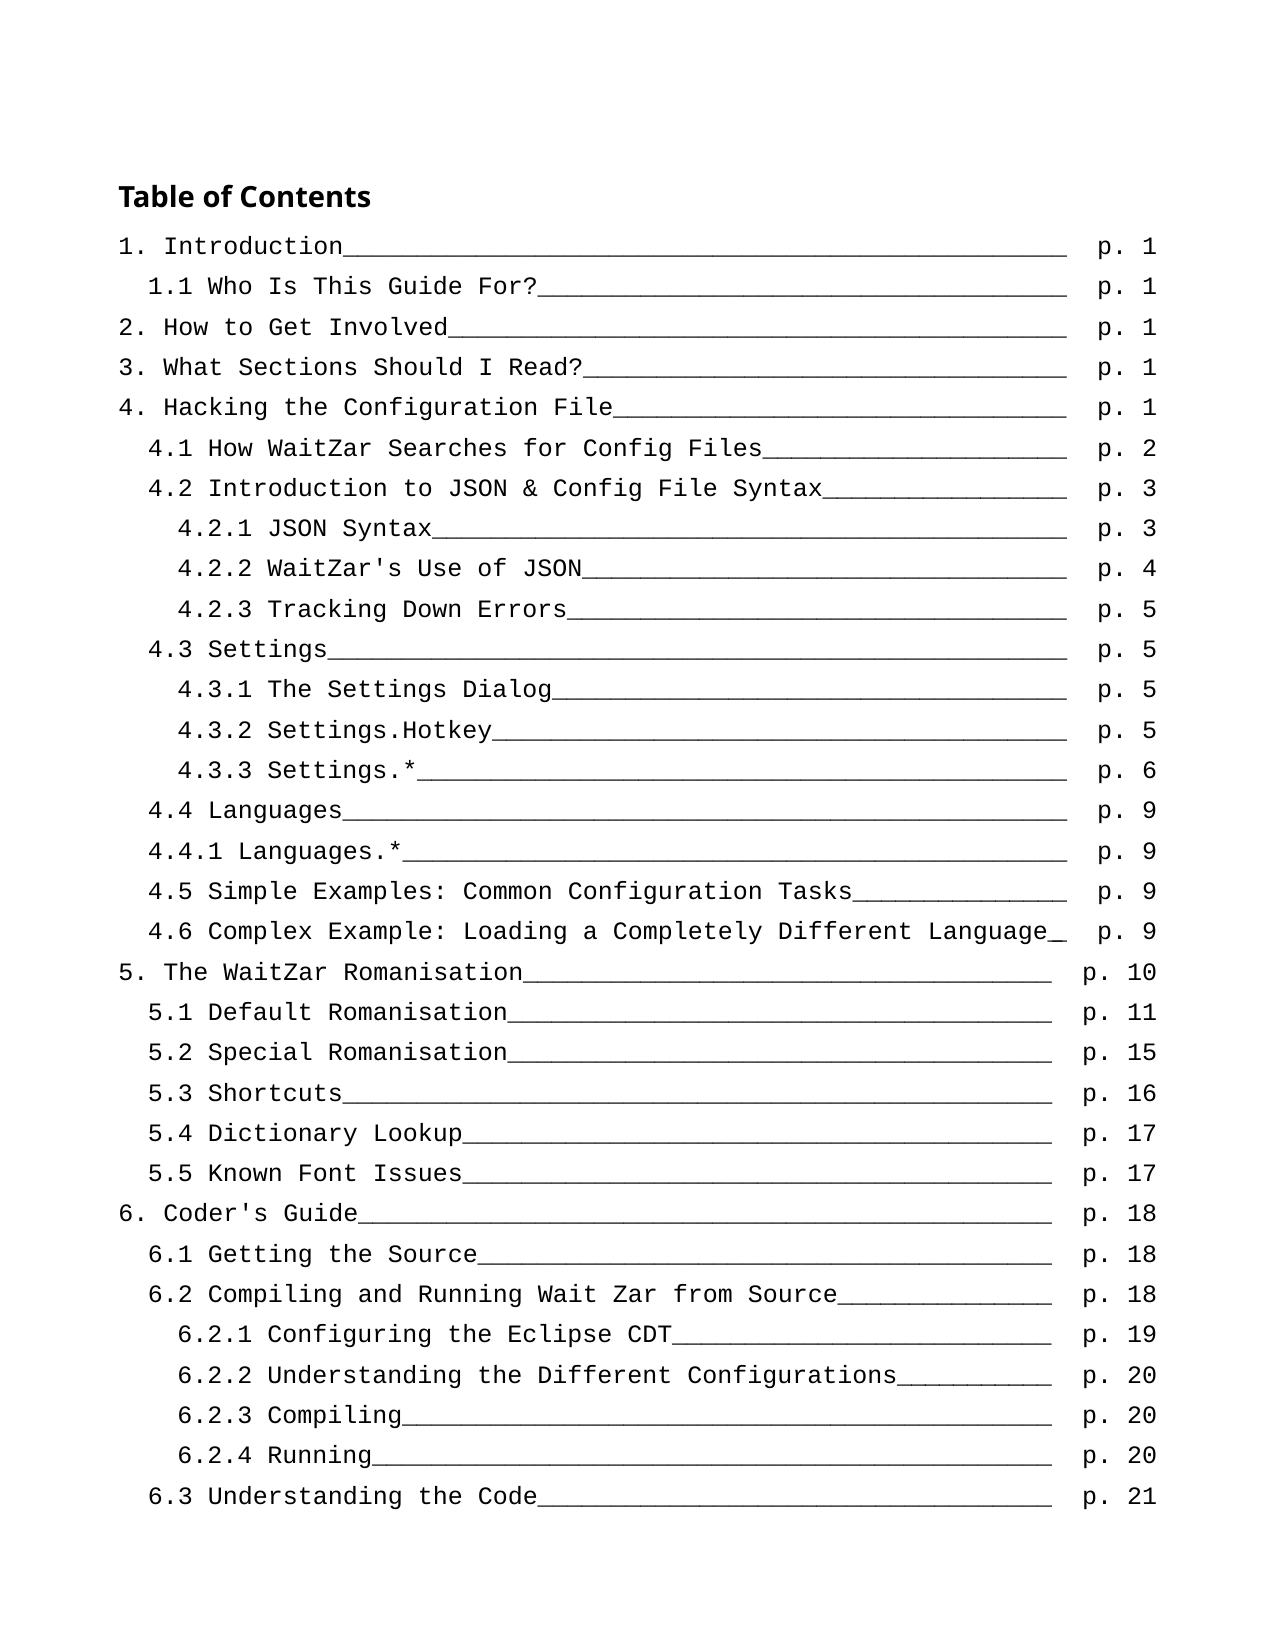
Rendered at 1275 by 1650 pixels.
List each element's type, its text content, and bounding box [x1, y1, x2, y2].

text 6.2.1 Configuring the Eclipse CDT p. 19 [177, 1322, 1157, 1350]
text 4.2.2 WaitZar's Use of JSON p. 4 [177, 556, 1157, 584]
text 2. How to Get Involved p. 1 [118, 314, 1157, 342]
text 4.3.3 Settings.* p. 6 [177, 758, 1157, 786]
text 4.3 Settings p. 5 [148, 637, 1157, 665]
text 6.2.4 Running p. 20 [177, 1443, 1157, 1471]
text 4.3.2 Settings.Hotkey p. 5 [177, 717, 1157, 746]
text 4.4.1 Languages.* p. 9 [148, 838, 1157, 867]
subtitle Table of Contents [118, 176, 1157, 216]
text 5.2 Special Romanisation p. 15 [148, 1040, 1157, 1068]
text 6.3 Understanding the Code p. 21 [148, 1483, 1157, 1512]
text 5.5 Known Font Issues p. 17 [148, 1161, 1157, 1189]
text 6.2.2 Understanding the Different Configurations p. 20 [177, 1362, 1157, 1391]
text 5.4 Dictionary Lookup p. 17 [148, 1120, 1157, 1149]
text 4.1 How WaitZar Searches for Config Files p. 2 [148, 435, 1157, 463]
text 5. The WaitZar Romanisation p. 10 [118, 959, 1157, 987]
text 4.3.1 The Settings Dialog p. 5 [177, 677, 1157, 705]
text 6.2.3 Compiling p. 20 [177, 1403, 1157, 1431]
text 6.2 Compiling and Running Wait Zar from Source p. 18 [148, 1282, 1157, 1310]
text 6. Coder's Guide p. 18 [118, 1201, 1157, 1229]
text 1.1 Who Is This Guide For? p. 1 [148, 274, 1157, 302]
text 4.6 Complex Example: Loading a Completely Different Language p. 9 [148, 919, 1157, 947]
text 4. Hacking the Configuration File p. 1 [118, 395, 1157, 423]
text 4.2.1 JSON Syntax p. 3 [177, 516, 1157, 544]
text 5.3 Shortcuts p. 16 [148, 1080, 1157, 1108]
text 4.2 Introduction to JSON & Config File Syntax p. 3 [148, 475, 1157, 504]
text 4.5 Simple Examples: Common Configuration Tasks p. 9 [148, 878, 1157, 907]
text 5.1 Default Romanisation p. 11 [148, 999, 1157, 1028]
text 3. What Sections Should I Read? p. 1 [118, 354, 1157, 383]
text 4.4 Languages p. 9 [148, 798, 1157, 826]
text 6.1 Getting the Source p. 18 [148, 1241, 1157, 1270]
text 1. Introduction p. 1 [118, 233, 1157, 262]
text 4.2.3 Tracking Down Errors p. 5 [177, 596, 1157, 625]
